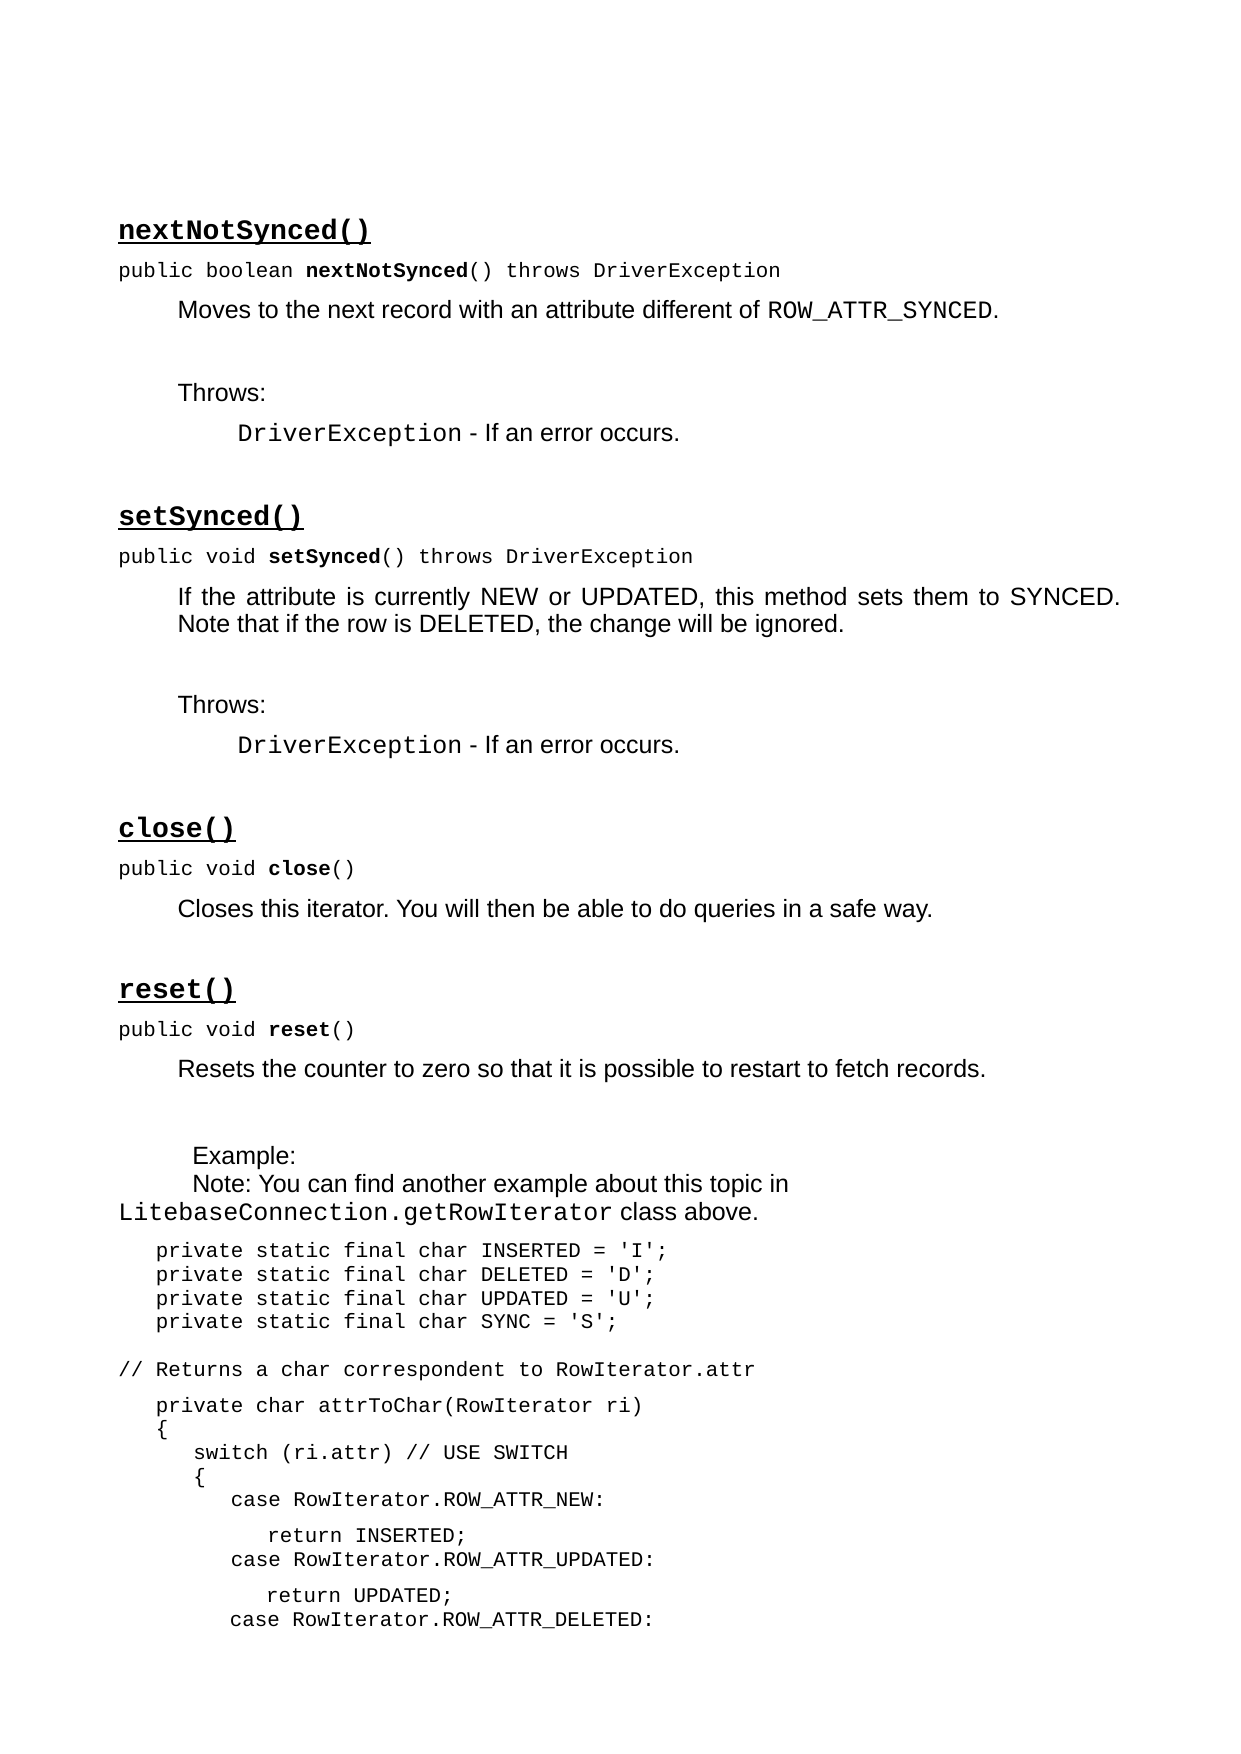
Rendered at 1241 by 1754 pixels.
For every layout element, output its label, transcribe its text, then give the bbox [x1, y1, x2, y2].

text public void reset() [118, 1019, 1122, 1043]
subtitle Throws: [177, 691, 1122, 719]
text private char attrToChar(RowIterator ri) { switch (ri.attr) // USE SWITCH { case RowIterator.ROW_ATTR_NEW: [118, 1395, 1122, 1513]
list If the attribute is currently NEW or UPDATED, this method sets them to SYNCED. Note that if the row is DELETED, the change will be ignored. [177, 582, 1122, 638]
subtitle reset() [118, 975, 1122, 1007]
text public boolean nextNotSynced() throws DriverException [118, 260, 1122, 284]
subtitle Throws: [177, 379, 1122, 407]
text private static final char INSERTED = 'I'; private static final char DELETED = 'D'; private static final char UPDATED = 'U'; private static final char SYNC = 'S'; // Returns a char correspondent to RowIterator.attr [118, 1240, 1122, 1382]
text public void setSynced() throws DriverException [118, 546, 1122, 570]
list Moves to the next record with an attribute different of ROW_ATTR_SYNCED. [177, 296, 1122, 326]
list Resets the counter to zero so that it is possible to restart to fetch records. [177, 1055, 1122, 1083]
text Example: Note: You can find another example about this topic in LitebaseConnection.getRowIterator class above. [118, 1142, 1122, 1228]
list Closes this iterator. You will then be able to do queries in a safe way. [177, 894, 1122, 922]
text return INSERTED; case RowIterator.ROW_ATTR_UPDATED: [118, 1525, 1122, 1573]
text return UPDATED; case RowIterator.ROW_ATTR_DELETED: [118, 1585, 1122, 1632]
subtitle setSynced() [118, 502, 1122, 534]
text public void close() [118, 858, 1122, 882]
subtitle nextNotSynced() [118, 216, 1122, 248]
list DriverException - If an error occurs. [177, 731, 1122, 761]
subtitle close() [118, 814, 1122, 846]
list DriverException - If an error occurs. [177, 419, 1122, 449]
